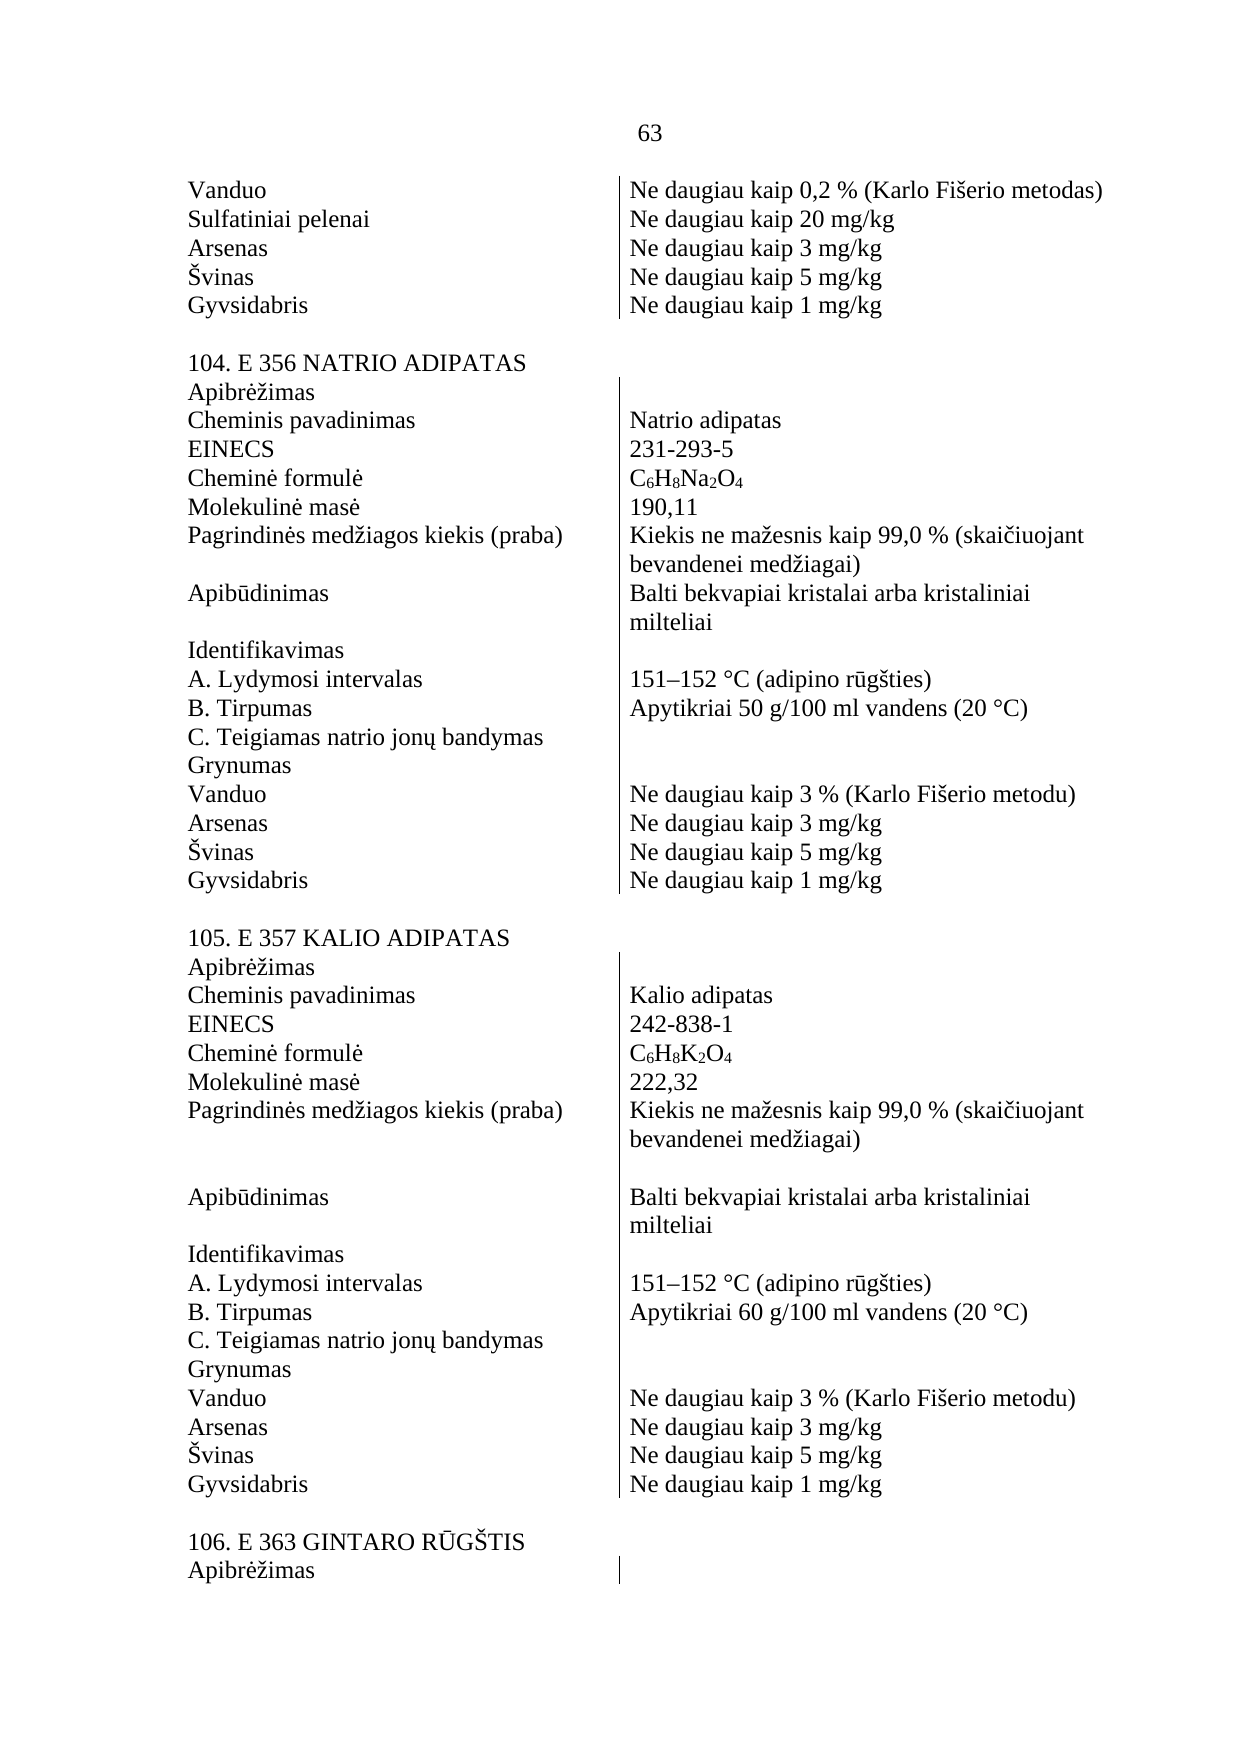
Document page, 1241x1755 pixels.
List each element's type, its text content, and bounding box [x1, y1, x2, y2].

table_cell Ne daugiau kaip 1 mg/kg [620, 866, 1122, 894]
table_cell [620, 1239, 1122, 1268]
table_cell [620, 751, 1122, 779]
table_cell Apibūdinimas [177, 1182, 619, 1239]
table_cell Balti bekvapiai kristalai arba kristaliniai milteliai [620, 1182, 1122, 1239]
table_header 105. E 357 KALIO ADIPATAS [177, 923, 1122, 952]
table_cell Ne daugiau kaip 3 mg/kg [620, 1412, 1122, 1441]
table_cell EINECS [177, 434, 619, 463]
table_cell Grynumas [177, 751, 619, 779]
table_cell Arsenas [177, 1412, 619, 1441]
table_cell Vanduo [177, 779, 619, 808]
table_cell [620, 1354, 1122, 1383]
table_cell Sulfatiniai pelenai [177, 204, 619, 233]
table_cell Ne daugiau kaip 1 mg/kg [620, 1469, 1122, 1498]
table_cell Vanduo [177, 1383, 619, 1412]
table_cell Apytikriai 50 g/100 ml vandens (20 °C) [620, 693, 1122, 722]
table_cell 151–152 °C (adipino rūgšties) [620, 664, 1122, 693]
table_cell Grynumas [177, 1354, 619, 1383]
table_cell Molekulinė masė [177, 1067, 619, 1096]
table_cell 190,11 [620, 492, 1122, 521]
table_cell Cheminė formulė [177, 463, 619, 492]
table_cell [620, 722, 1122, 751]
table_cell Ne daugiau kaip 3 % (Karlo Fišerio metodu) [620, 779, 1122, 808]
table_cell B. Tirpumas [177, 1297, 619, 1326]
table_cell Ne daugiau kaip 3 mg/kg [620, 233, 1122, 262]
table_cell Kalio adipatas [620, 981, 1122, 1009]
table_header 104. E 356 NATRIO ADIPATAS [177, 348, 1122, 377]
table_cell Apytikriai 60 g/100 ml vandens (20 °C) [620, 1297, 1122, 1326]
table_cell Kiekis ne mažesnis kaip 99,0 % (skaičiuojant bevandenei medžiagai) [620, 521, 1122, 578]
table_cell Pagrindinės medžiagos kiekis (praba) [177, 1096, 619, 1182]
table_cell Švinas [177, 262, 619, 291]
table_cell Švinas [177, 1441, 619, 1469]
table_cell Cheminė formulė [177, 1038, 619, 1067]
table_cell Apibrėžimas [177, 1556, 619, 1584]
table_cell Natrio adipatas [620, 406, 1122, 434]
table_cell Molekulinė masė [177, 492, 619, 521]
table_cell Ne daugiau kaip 0,2 % (Karlo Fišerio metodas) [620, 176, 1122, 204]
table_cell Arsenas [177, 233, 619, 262]
table_cell C6H8K2O4 [620, 1038, 1122, 1067]
table_cell Ne daugiau kaip 20 mg/kg [620, 204, 1122, 233]
table_cell [620, 1556, 1122, 1584]
table_cell EINECS [177, 1009, 619, 1038]
table_cell Cheminis pavadinimas [177, 981, 619, 1009]
table_cell B. Tirpumas [177, 693, 619, 722]
table_cell C6H8Na2O4 [620, 463, 1122, 492]
table_cell Vanduo [177, 176, 619, 204]
table_cell Ne daugiau kaip 1 mg/kg [620, 291, 1122, 319]
table_cell Gyvsidabris [177, 1469, 619, 1498]
table_cell Identifikavimas [177, 1239, 619, 1268]
table_cell C. Teigiamas natrio jonų bandymas [177, 722, 619, 751]
table_cell [620, 1326, 1122, 1354]
table_cell [620, 952, 1122, 981]
table_cell Arsenas [177, 808, 619, 837]
table_cell Ne daugiau kaip 3 mg/kg [620, 808, 1122, 837]
table_cell Kiekis ne mažesnis kaip 99,0 % (skaičiuojant bevandenei medžiagai) [620, 1096, 1122, 1182]
table_cell C. Teigiamas natrio jonų bandymas [177, 1326, 619, 1354]
table_cell A. Lydymosi intervalas [177, 664, 619, 693]
table_cell A. Lydymosi intervalas [177, 1268, 619, 1297]
table_cell Gyvsidabris [177, 291, 619, 319]
table_cell 231-293-5 [620, 434, 1122, 463]
table_cell Apibūdinimas [177, 578, 619, 636]
table_cell [620, 377, 1122, 406]
table_cell Identifikavimas [177, 636, 619, 664]
table_cell Ne daugiau kaip 5 mg/kg [620, 837, 1122, 866]
table_cell Ne daugiau kaip 3 % (Karlo Fišerio metodu) [620, 1383, 1122, 1412]
table_cell 222,32 [620, 1067, 1122, 1096]
table_cell Ne daugiau kaip 5 mg/kg [620, 1441, 1122, 1469]
table_cell Apibrėžimas [177, 377, 619, 406]
table_cell Gyvsidabris [177, 866, 619, 894]
table_cell Balti bekvapiai kristalai arba kristaliniai milteliai [620, 578, 1122, 636]
table_cell Apibrėžimas [177, 952, 619, 981]
table_cell Ne daugiau kaip 5 mg/kg [620, 262, 1122, 291]
table_cell Cheminis pavadinimas [177, 406, 619, 434]
table_cell [620, 636, 1122, 664]
table_cell Švinas [177, 837, 619, 866]
table_cell 242-838-1 [620, 1009, 1122, 1038]
table_header 106. E 363 GINTARO RŪGŠTIS [177, 1527, 1122, 1556]
table_cell 151–152 °C (adipino rūgšties) [620, 1268, 1122, 1297]
table_cell Pagrindinės medžiagos kiekis (praba) [177, 521, 619, 578]
